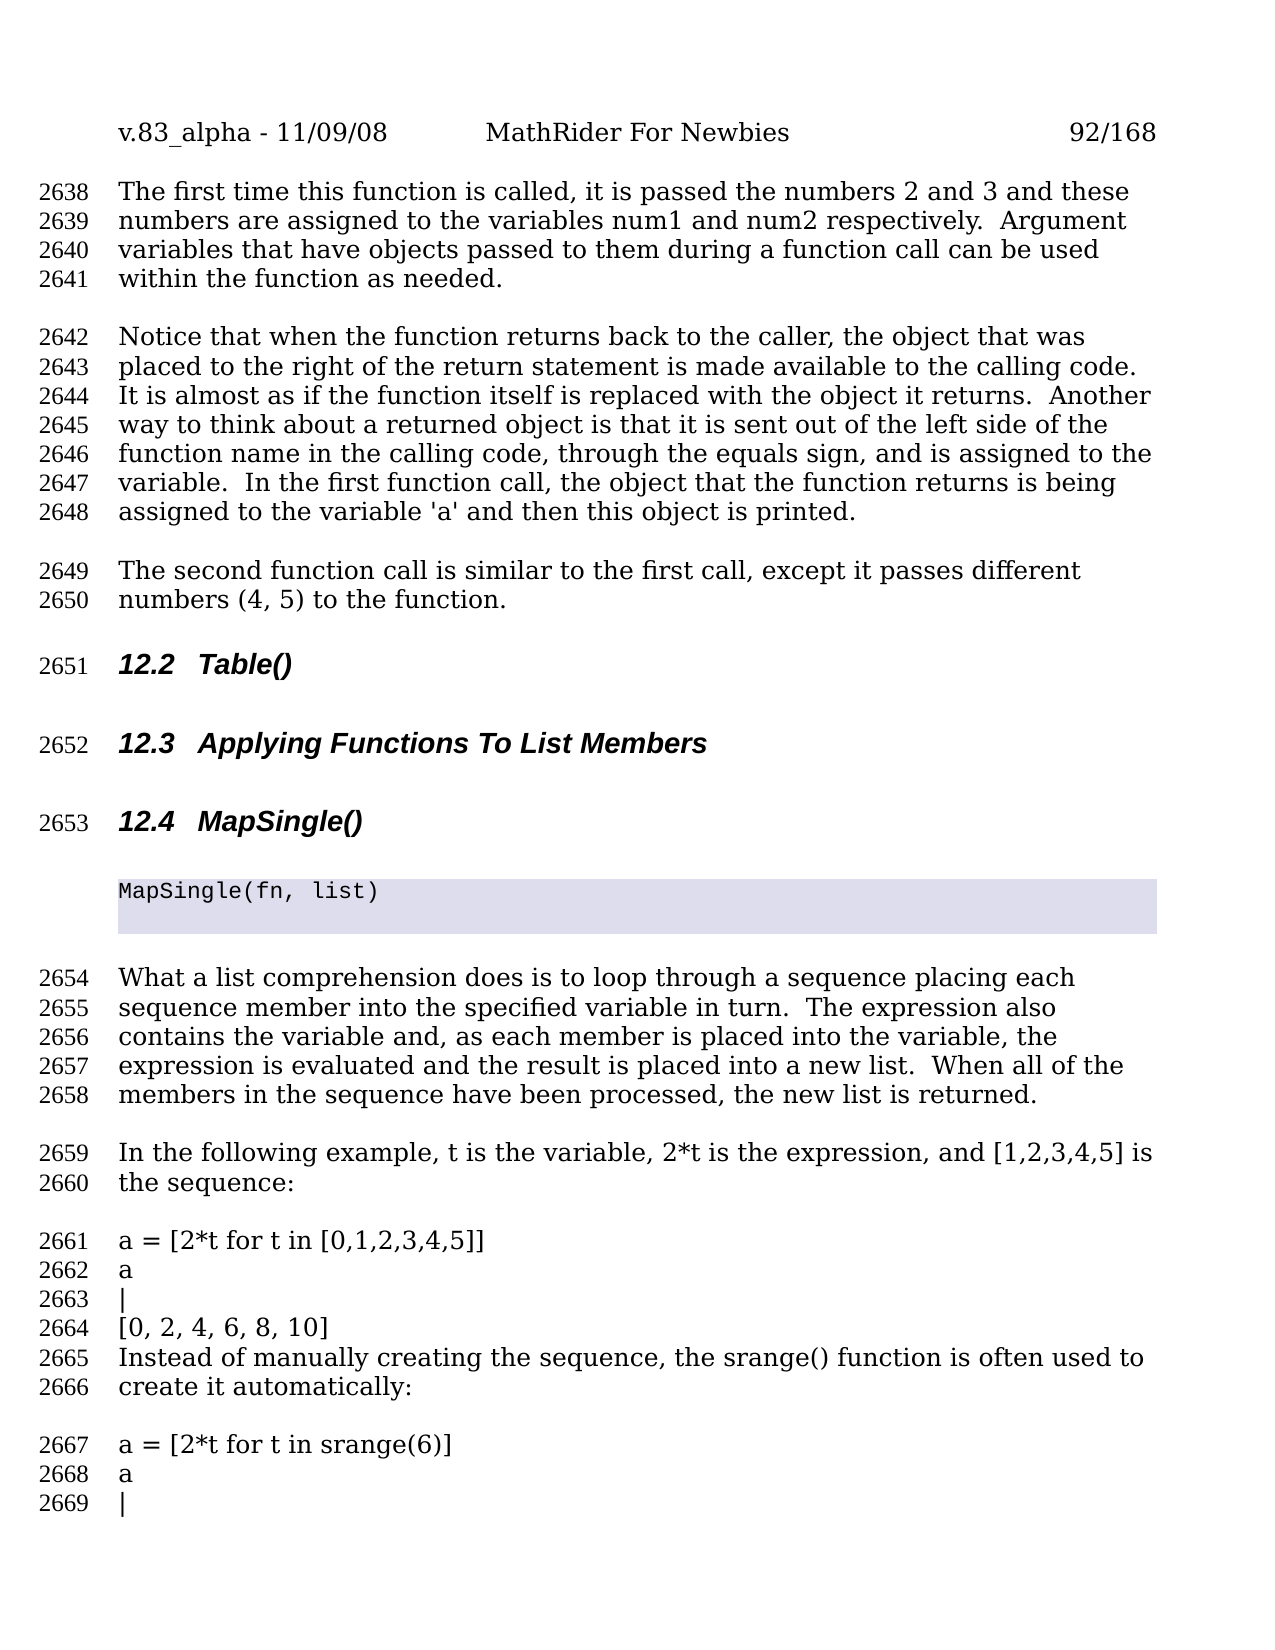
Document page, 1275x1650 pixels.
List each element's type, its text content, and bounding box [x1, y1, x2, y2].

subtitle Applying Functions To List Members [118, 726, 1157, 759]
text The second function call is similar to the first call, except it passes different numbers (4, 5) to the function. [118, 556, 1157, 614]
text Notice that when the function returns back to the caller, the object that was placed to the right of the return statement is made available to the calling code. It is almost as if the function itself is replaced with the object it returns. Another way to think about a returned object is that it is sent out of the left side of the function name in the calling code, through the equals sign, and is assigned to the variable. In the first function call, the object that the function returns is being assigned to the variable 'a' and then this object is printed. [118, 323, 1157, 527]
text In the following example, t is the variable, 2*t is the expression, and [1,2,3,4,5] is the sequence: [118, 1139, 1157, 1197]
text [0, 2, 4, 6, 8, 10] [118, 1314, 1157, 1343]
text The first time this function is called, it is passed the numbers 2 and 3 and these numbers are assigned to the variables num1 and num2 respectively. Argument variables that have objects passed to them during a function call can be used within the function as needed. [118, 177, 1157, 293]
text a = [2*t for t in srange(6)] [118, 1430, 1157, 1459]
text | [118, 1489, 1157, 1518]
table_header MapSingle(fn, list) [118, 879, 1157, 934]
subtitle Table() [118, 647, 1157, 681]
text a [118, 1255, 1157, 1284]
text Instead of manually creating the sequence, the srange() function is often used to create it automatically: [118, 1343, 1157, 1401]
text a = [2*t for t in [0,1,2,3,4,5]] [118, 1226, 1157, 1255]
text | [118, 1284, 1157, 1314]
subtitle MapSingle() [118, 804, 1157, 838]
text a [118, 1459, 1157, 1489]
text What a list comprehension does is to loop through a sequence placing each sequence member into the specified variable in turn. The expression also contains the variable and, as each member is placed into the variable, the expression is evaluated and the result is placed into a new list. When all of the members in the sequence have been processed, the new list is returned. [118, 964, 1157, 1109]
